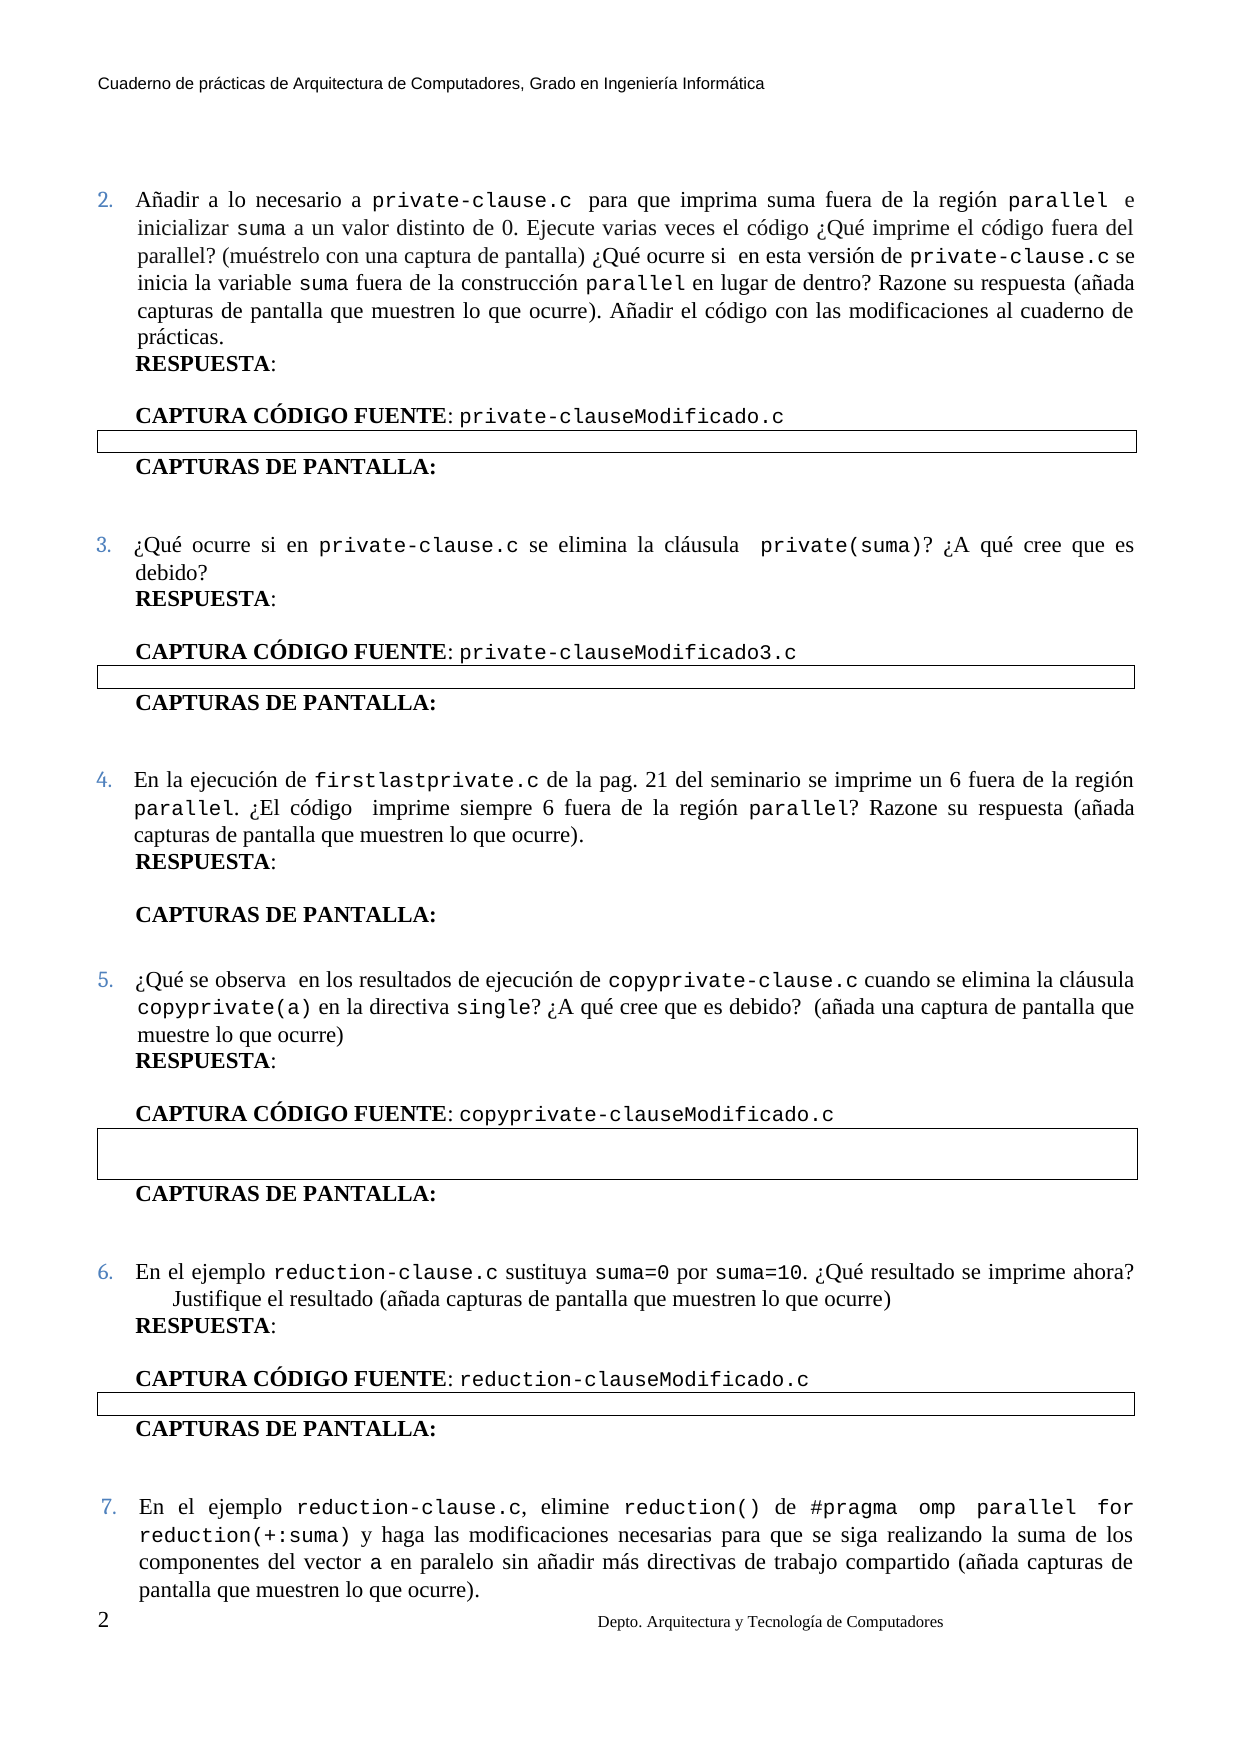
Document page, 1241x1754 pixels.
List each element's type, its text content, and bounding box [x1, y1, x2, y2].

text RESPUESTA: [135, 350, 1135, 376]
text CAPTURAS DE PANTALLA: [135, 1416, 1135, 1442]
text RESPUESTA: [135, 1047, 1135, 1074]
text CAPTURA CÓDIGO FUENTE: reduction-clauseModificado.c [135, 1364, 1135, 1392]
table_header [98, 431, 1136, 452]
text CAPTURAS DE PANTALLA: [135, 453, 1135, 480]
list ¿Qué ocurre si en private-clause.c se elimina la cláusula private(suma)? ¿A qué cree que es debido? [96, 531, 1135, 585]
list En el ejemplo reduction-clause.c sustituya suma=0 por suma=10. ¿Qué resultado se imprime ahora? Justifique el resultado (añada capturas de pantalla que muestren lo que ocurre) [98, 1258, 1135, 1312]
table_header [98, 666, 1134, 688]
text CAPTURA CÓDIGO FUENTE: copyprivate-clauseModificado.c [135, 1100, 1135, 1128]
list Añadir a lo necesario a private-clause.c para que imprima suma fuera de la región parallel e inicializar suma a un valor distinto de 0. Ejecute varias veces el código ¿Qué imprime el código fuera del parallel? (muéstrelo con una captura de pantalla) ¿Qué ocurre si en esta versión de private-clause.c se inicia la variable suma fuera de la construcción parallel en lugar de dentro? Razone su respuesta (añada capturas de pantalla que muestren lo que ocurre). Añadir el código con las modificaciones al cuaderno de prácticas. [98, 187, 1135, 350]
text CAPTURA CÓDIGO FUENTE: private-clauseModificado3.c [135, 638, 1135, 665]
list ¿Qué se observa en los resultados de ejecución de copyprivate-clause.c cuando se elimina la cláusula copyprivate(a) en la directiva single? ¿A qué cree que es debido? (añada una captura de pantalla que muestre lo que ocurre) [98, 966, 1135, 1047]
text RESPUESTA: [135, 848, 1135, 874]
list En la ejecución de firstlastprivate.c de la pag. 21 del seminario se imprime un 6 fuera de la región parallel. ¿El código imprime siempre 6 fuera de la región parallel? Razone su respuesta (añada capturas de pantalla que muestren lo que ocurre). [96, 766, 1135, 848]
text RESPUESTA: [135, 585, 1135, 611]
list En el ejemplo reduction-clause.c, elimine reduction() de #pragma omp parallel for reduction(+:suma) y haga las modificaciones necesarias para que se siga realizando la suma de los componentes del vector a en paralelo sin añadir más directivas de trabajo compartido (añada capturas de pantalla que muestren lo que ocurre). [101, 1493, 1135, 1602]
text CAPTURA CÓDIGO FUENTE: private-clauseModificado.c [135, 402, 1135, 430]
text CAPTURAS DE PANTALLA: [135, 901, 1135, 927]
table_header [98, 1129, 1137, 1179]
text CAPTURAS DE PANTALLA: [135, 1180, 1135, 1207]
text CAPTURAS DE PANTALLA: [135, 689, 1135, 715]
text RESPUESTA: [135, 1312, 1135, 1338]
table_header [98, 1393, 1134, 1414]
